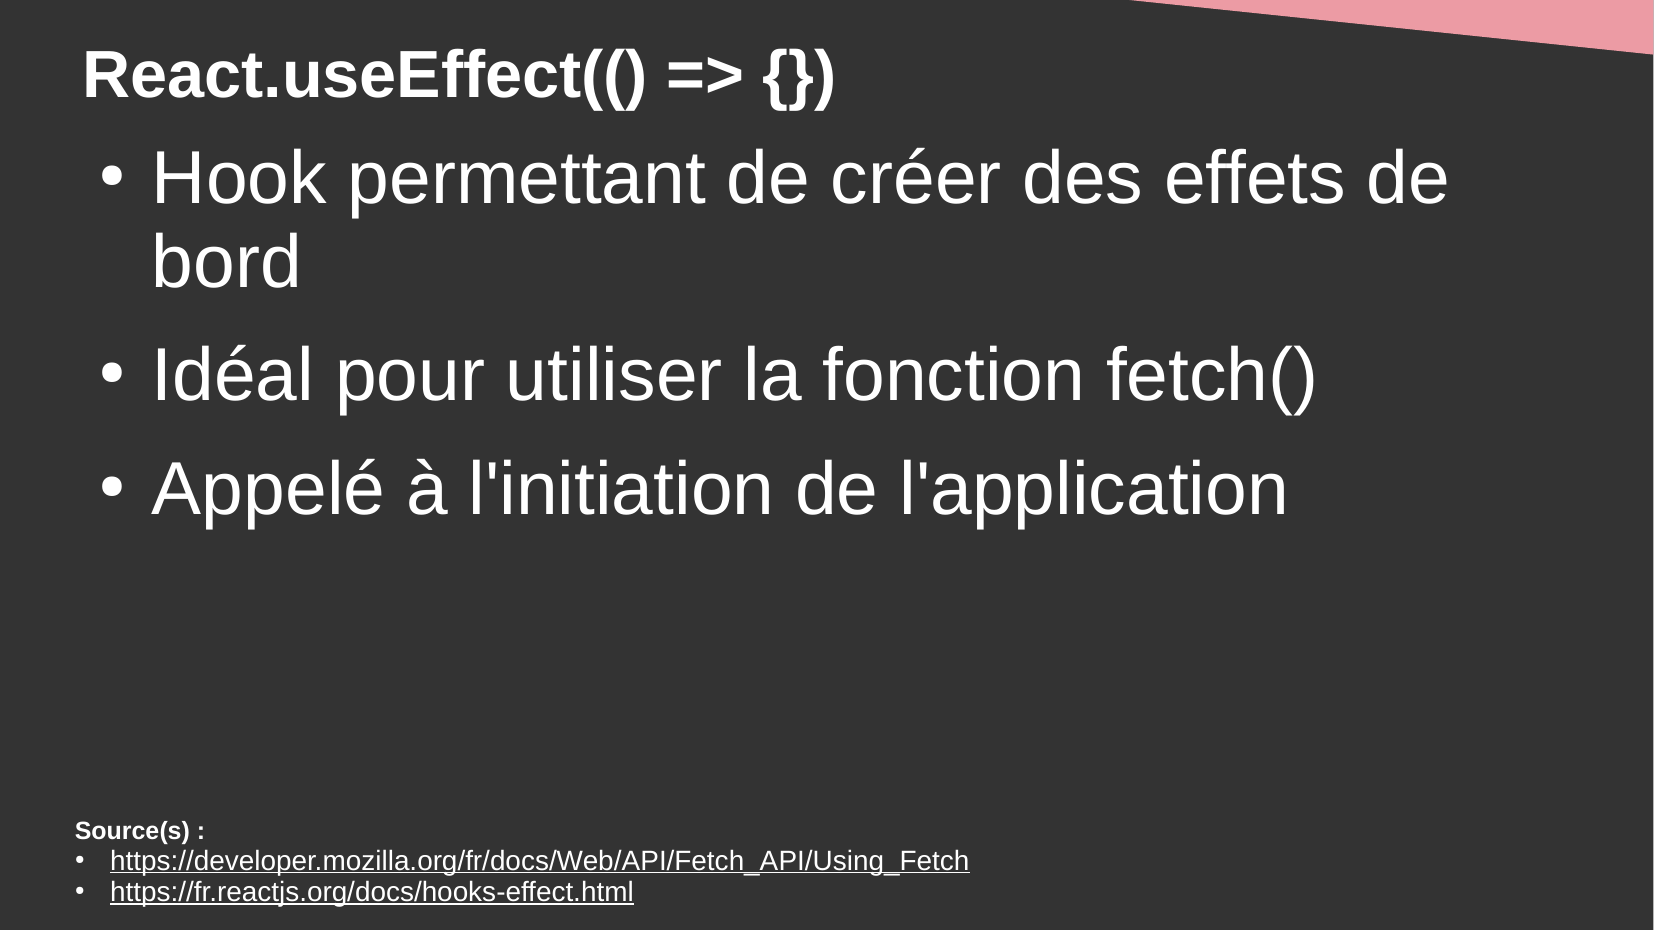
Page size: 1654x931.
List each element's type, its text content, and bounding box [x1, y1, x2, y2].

text_box Source(s) : https://developer.mozilla.org/fr/docs/Web/API/Fetch_API/Using_Fetch https://fr.reactjs.org/docs/hooks-effect.html [60, 809, 1546, 915]
list Hook permettant de créer des effets de bord Idéal pour utiliser la fonction fetch() Appelé à l'initiation de l'application [80, 135, 1619, 697]
title React.useEffect(() => {}) [82, 37, 1571, 114]
text_box [1129, 0, 1654, 55]
